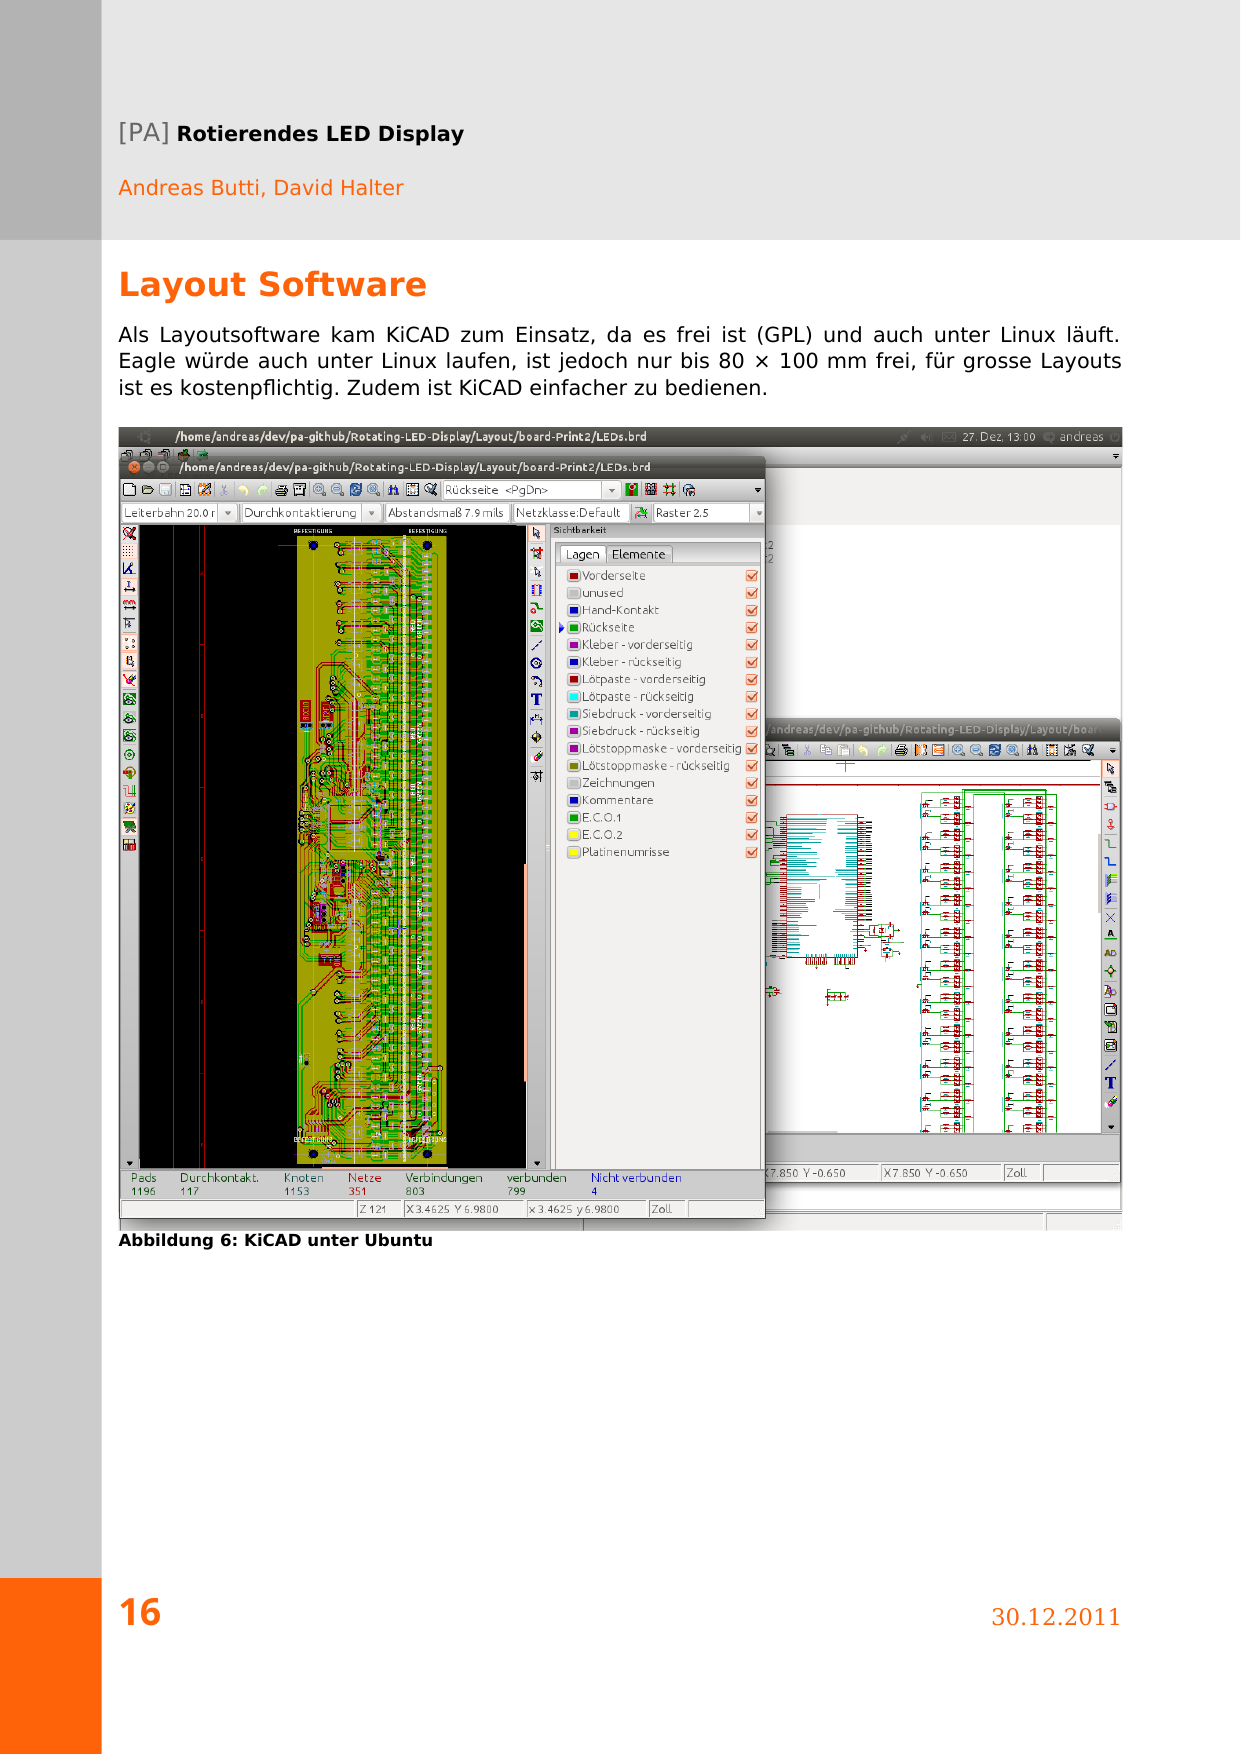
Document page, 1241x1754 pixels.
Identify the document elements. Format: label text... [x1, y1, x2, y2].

text Als Layoutsoftware kam KiCAD zum Einsatz, da es frei ist (GPL) und auch unter Linux läuft. Eagle würde auch unter Linux laufen, ist jedoch nur bis 80 × 100 mm frei, für grosse Layouts ist es kostenpflichtig. Zudem ist KiCAD einfacher zu bedienen. [118, 323, 1122, 400]
subtitle Layout Software [118, 266, 1122, 304]
picture [118, 427, 1123, 1231]
text Abbildung 6: KiCAD unter Ubuntu [118, 1231, 1122, 1250]
